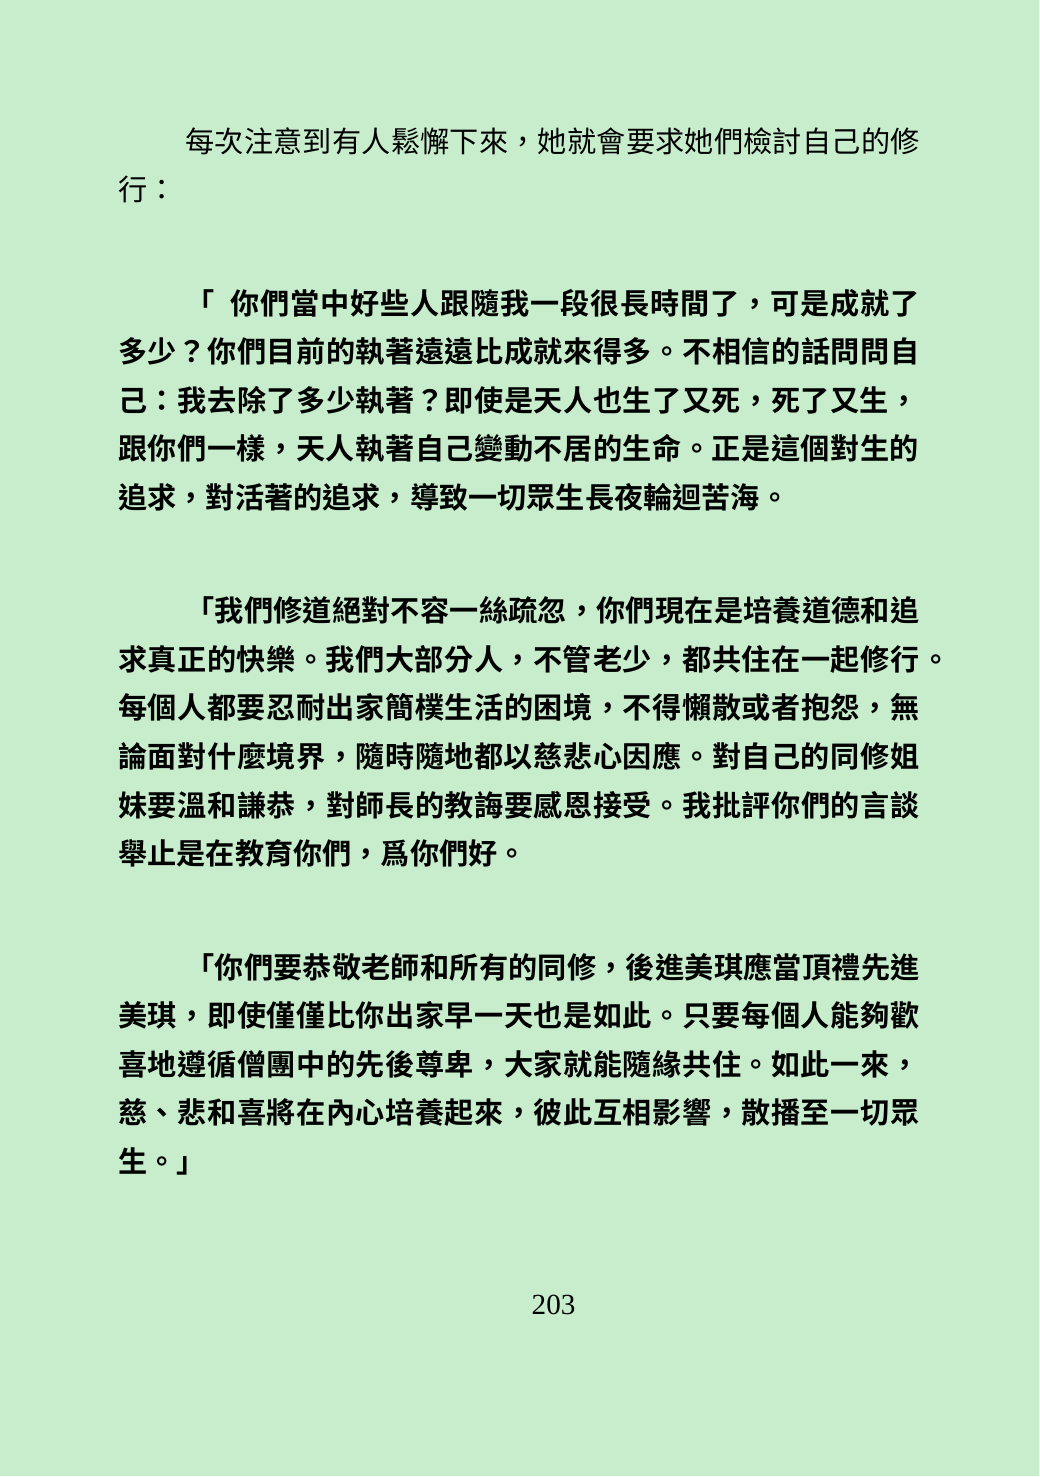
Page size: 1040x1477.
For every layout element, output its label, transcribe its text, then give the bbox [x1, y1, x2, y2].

text 「我們修道絕對不容一絲疏忽，你們現在是培養道德和追求真正的快樂。我們大部分人，不管老少，都共住在一起修行。每個人都要忍耐出家簡樸生活的困境，不得懶散或者抱怨，無論面對什麼境界，隨時隨地都以慈悲心因應。對自己的同修姐妹要溫和謙恭，對師長的教誨要感恩接受。我批評你們的言談舉止是在教育你們，爲你們好。 [118, 588, 921, 873]
text 「你們要恭敬老師和所有的同修，後進美琪應當頂禮先進美琪，即使僅僅比你出家早一天也是如此。只要每個人能夠歡喜地遵循僧團中的先後尊卑，大家就能隨緣共住。如此一來，慈、悲和喜將在內心培養起來，彼此互相影響，散播至一切眾生。」 [118, 944, 921, 1181]
text 「 你們當中好些人跟隨我一段很長時間了，可是成就了多少？你們目前的執著遠遠比成就來得多。不相信的話問問自己：我去除了多少執著？即使是天人也生了又死，死了又生，跟你們一樣，天人執著自己變動不居的生命。正是這個對生的追求，對活著的追求，導致一切眾生長夜輪迴苦海。 [118, 280, 921, 517]
text 每次注意到有人鬆懈下來，她就會要求她們檢討自己的修行： [118, 118, 921, 209]
